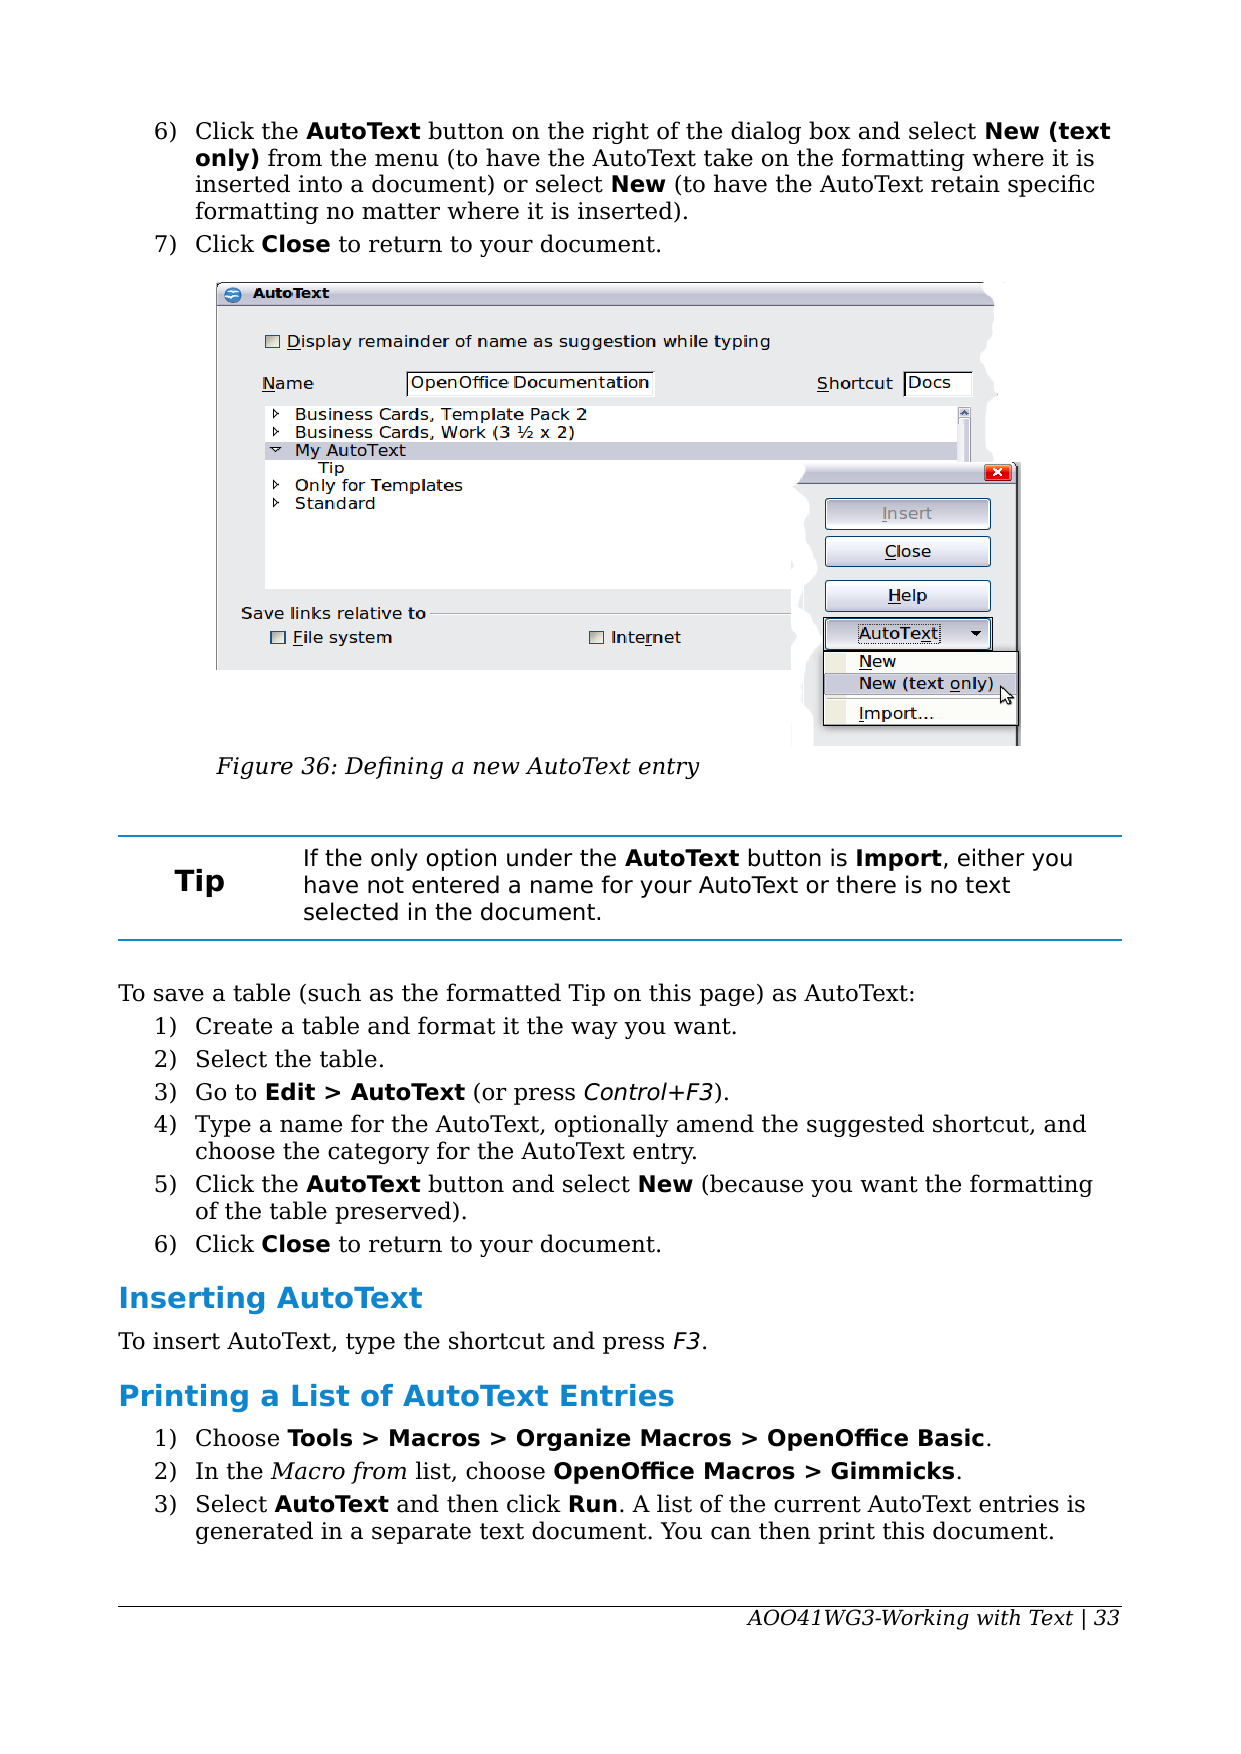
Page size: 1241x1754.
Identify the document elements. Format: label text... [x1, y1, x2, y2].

table_header If the only option under the AutoText button is Import, either you have not entered a name for your AutoText or there is no text selected in the document. [281, 837, 1122, 938]
text To insert AutoText, type the shortcut and press F3. [118, 1328, 1122, 1355]
list Click the AutoText button and select New (because you want the formatting of the table preserved). [177, 1171, 1122, 1224]
list In the Macro from list, choose OpenOffice Macros > Gimmicks. [177, 1458, 1122, 1485]
list Go to Edit > AutoText (or press Control+F3). [177, 1079, 1122, 1105]
subtitle Inserting AutoText [118, 1282, 1122, 1316]
list Type a name for the AutoText, optionally amend the suggested shortcut, and choose the category for the AutoText entry. [177, 1112, 1122, 1165]
text Figure 36: Defining a new AutoText entry [216, 753, 1024, 779]
list Click Close to return to your document. [177, 1231, 1122, 1257]
list To save a table (such as the formatted Tip on this page) as AutoText: [118, 980, 1122, 1006]
list Click the AutoText button on the right of the dialog box and select New (text only) from the menu (to have the AutoText take on the formatting where it is inserted into a document) or select New (to have the AutoText retain specific formatting no matter where it is inserted). [177, 118, 1122, 225]
list Select the table. [177, 1046, 1122, 1072]
list Create a table and format it the way you want. [177, 1013, 1122, 1039]
list Choose Tools > Macros > Organize Macros > OpenOffice Basic. [177, 1425, 1122, 1452]
list Click Close to return to your document. [177, 231, 1122, 258]
picture [216, 282, 1024, 747]
subtitle Printing a List of AutoText Entries [118, 1379, 1122, 1413]
table_header Tip [118, 837, 281, 938]
list Select AutoText and then click Run. A list of the current AutoText entries is generated in a separate text document. You can then print this document. [177, 1491, 1122, 1544]
